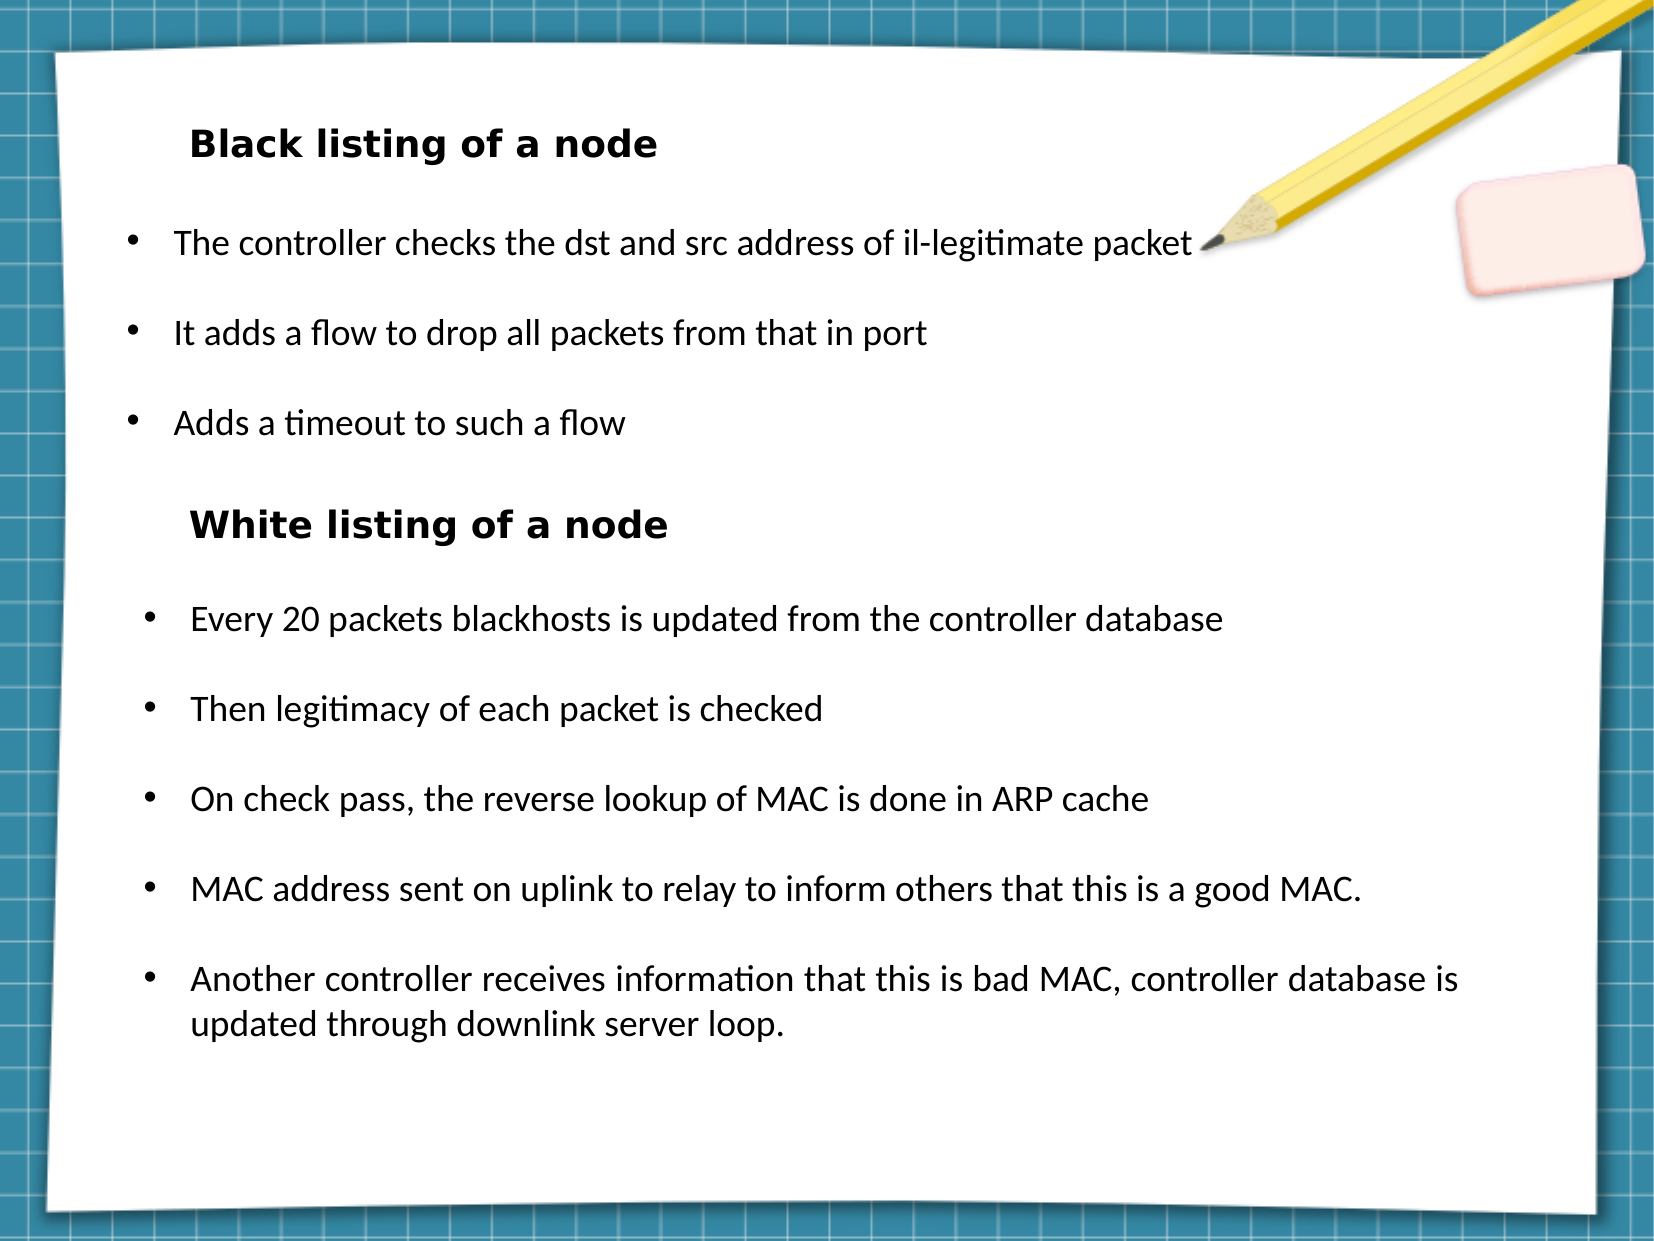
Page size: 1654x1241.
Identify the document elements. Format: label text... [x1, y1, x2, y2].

text_box White listing of a node [174, 496, 745, 556]
text_box Black listing of a node [174, 115, 745, 174]
picture [0, 0, 1654, 1241]
text_box The controller checks the dst and src address of il-legitimate packet It adds a flow to drop all packets from that in port Adds a timeout to such a flow [111, 209, 1542, 466]
text_box Every 20 packets blackhosts is updated from the controller database Then legitimacy of each packet is checked On check pass, the reverse lookup of MAC is done in ARP cache MAC address sent on uplink to relay to inform others that this is a good MAC. Another controller receives information that this is bad MAC, controller database is updated through downlink server loop. [128, 586, 1559, 1241]
